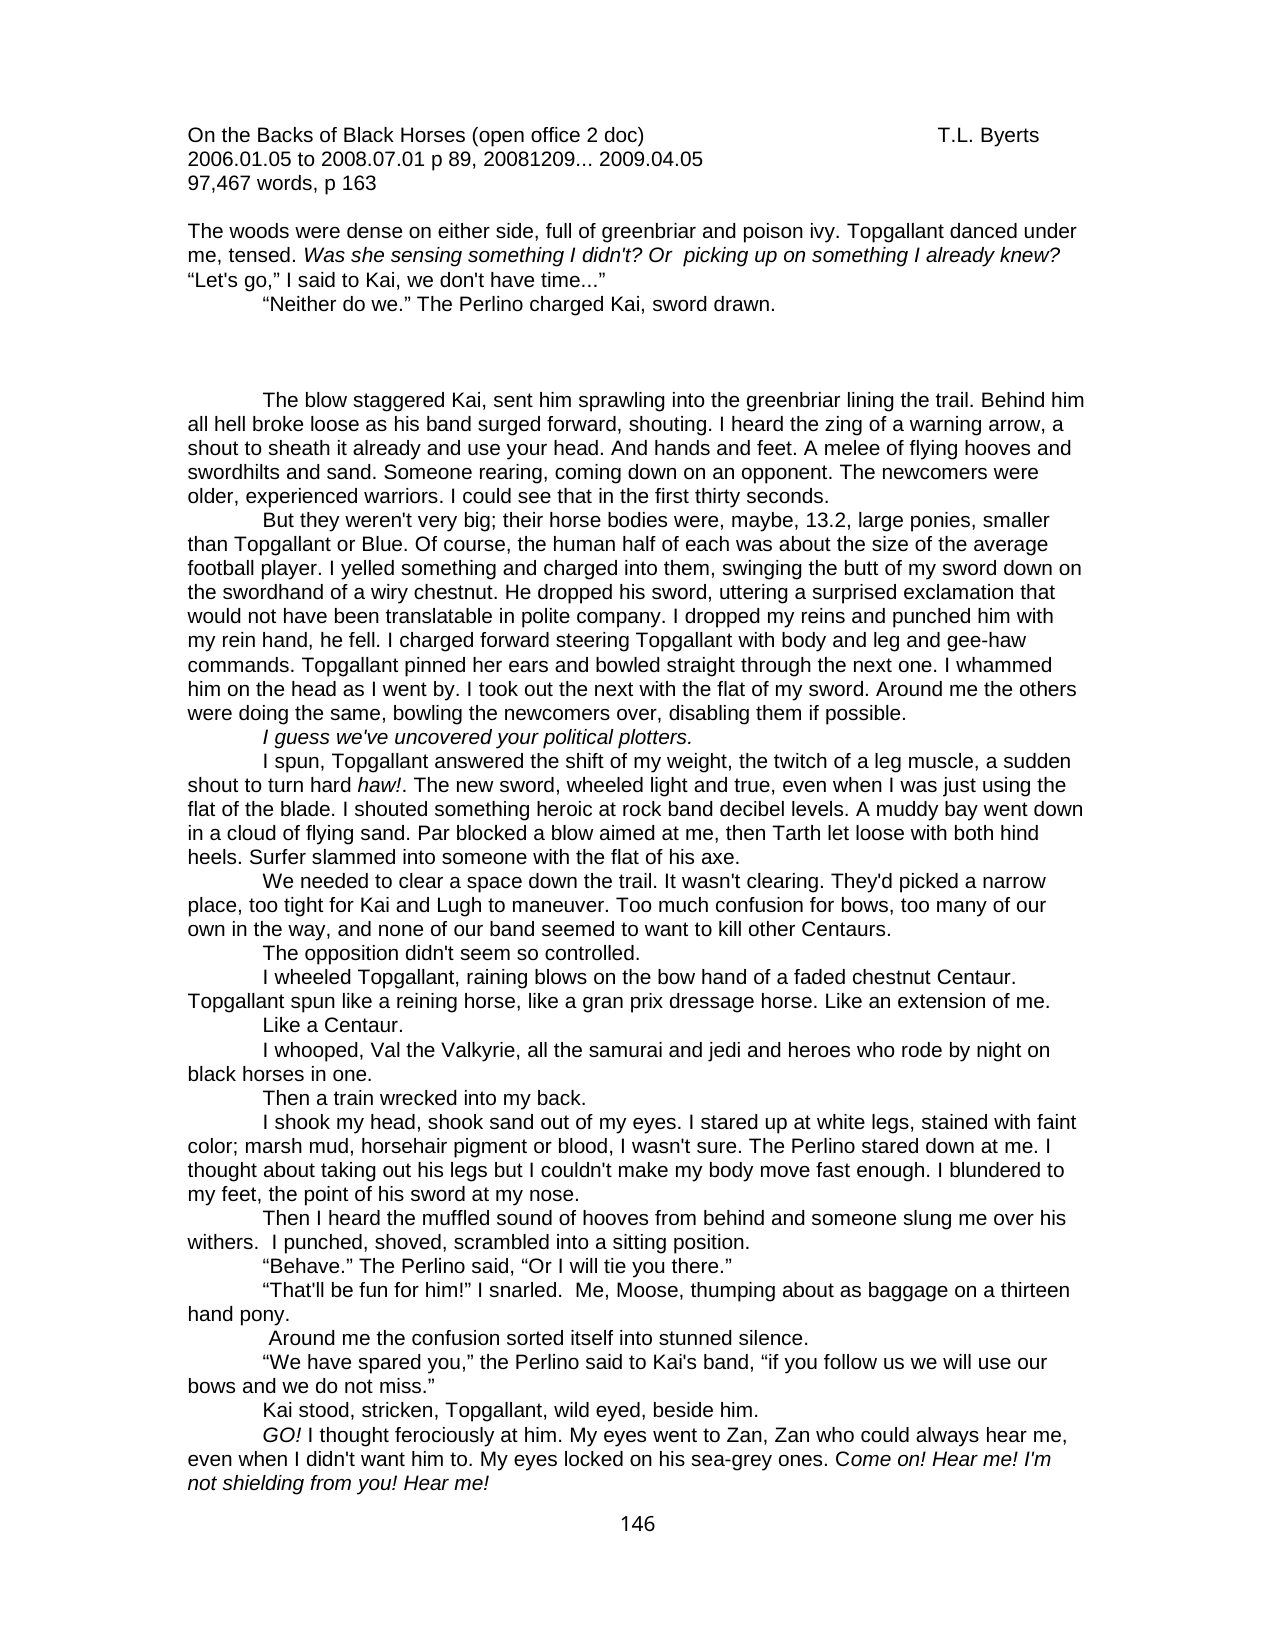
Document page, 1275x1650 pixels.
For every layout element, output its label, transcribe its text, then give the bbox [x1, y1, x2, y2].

text “Neither do we.” The Perlino charged Kai, sword drawn. [187, 292, 1087, 316]
text GO! I thought ferociously at him. My eyes went to Zan, Zan who could always hear me, even when I didn't want him to. My eyes locked on his sea-grey ones. Come on! Hear me! I'm not shielding from you! Hear me! [187, 1422, 1087, 1495]
text The blow staggered Kai, sent him sprawling into the greenbriar lining the trail. Behind him all hell broke loose as his band surged forward, shouting. I heard the zing of a warning arrow, a shout to sheath it already and use your head. And hands and feet. A melee of flying hooves and swordhilts and sand. Someone rearing, coming down on an opponent. The newcomers were older, experienced warriors. I could see that in the first thirty seconds. [187, 388, 1087, 508]
text Then a train wrecked into my back. [187, 1086, 1087, 1110]
text I whooped, Val the Valkyrie, all the samurai and jedi and heroes who rode by night on black horses in one. [187, 1037, 1087, 1086]
text I guess we've uncovered your political plotters. [187, 725, 1087, 749]
text Around me the confusion sorted itself into stunned silence. [187, 1326, 1087, 1350]
text I shook my head, shook sand out of my eyes. I stared up at white legs, stained with faint color; marsh mud, horsehair pigment or blood, I wasn't sure. The Perlino stared down at me. I thought about taking out his legs but I couldn't make my body move fast enough. I blundered to my feet, the point of his sword at my nose. [187, 1110, 1087, 1206]
text The woods were dense on either side, full of greenbriar and poison ivy. Topgallant danced under me, tensed. Was she sensing something I didn't? Or picking up on something I already knew? “Let's go,” I said to Kai, we don't have time...” [187, 219, 1087, 292]
text Kai stood, stricken, Topgallant, wild eyed, beside him. [187, 1398, 1087, 1422]
text I wheeled Topgallant, raining blows on the bow hand of a faded chestnut Centaur. Topgallant spun like a reining horse, like a gran prix dressage horse. Like an extension of me. [187, 965, 1087, 1013]
text “That'll be fun for him!” I snarled. Me, Moose, thumping about as baggage on a thirteen hand pony. [187, 1278, 1087, 1326]
text “Behave.” The Perlino said, “Or I will tie you there.” [187, 1254, 1087, 1278]
text “We have spared you,” the Perlino said to Kai's band, “if you follow us we will use our bows and we do not miss.” [187, 1350, 1087, 1398]
text The opposition didn't seem so controlled. [187, 941, 1087, 965]
text We needed to clear a space down the trail. It wasn't clearing. They'd picked a narrow place, too tight for Kai and Lugh to maneuver. Too much confusion for bows, too many of our own in the way, and none of our band seemed to want to kill other Centaurs. [187, 869, 1087, 941]
text But they weren't very big; their horse bodies were, maybe, 13.2, large ponies, smaller than Topgallant or Blue. Of course, the human half of each was about the size of the average football player. I yelled something and charged into them, swinging the butt of my sword down on the swordhand of a wiry chestnut. He dropped his sword, uttering a surprised exclamation that would not have been translatable in polite company. I dropped my reins and punched him with my rein hand, he fell. I charged forward steering Topgallant with body and leg and gee-haw commands. Topgallant pinned her ears and bowled straight through the next one. I whammed him on the head as I went by. I took out the next with the flat of my sword. Around me the others were doing the same, bowling the newcomers over, disabling them if possible. [187, 508, 1087, 725]
text Then I heard the muffled sound of hooves from behind and someone slung me over his withers. I punched, shoved, scrambled into a sitting position. [187, 1206, 1087, 1254]
text I spun, Topgallant answered the shift of my weight, the twitch of a leg muscle, a sudden shout to turn hard haw!. The new sword, wheeled light and true, even when I was just using the flat of the blade. I shouted something heroic at rock band decibel levels. A muddy bay went down in a cloud of flying sand. Par blocked a blow aimed at me, then Tarth let loose with both hind heels. Surfer slammed into someone with the flat of his axe. [187, 749, 1087, 869]
text Like a Centaur. [187, 1013, 1087, 1037]
